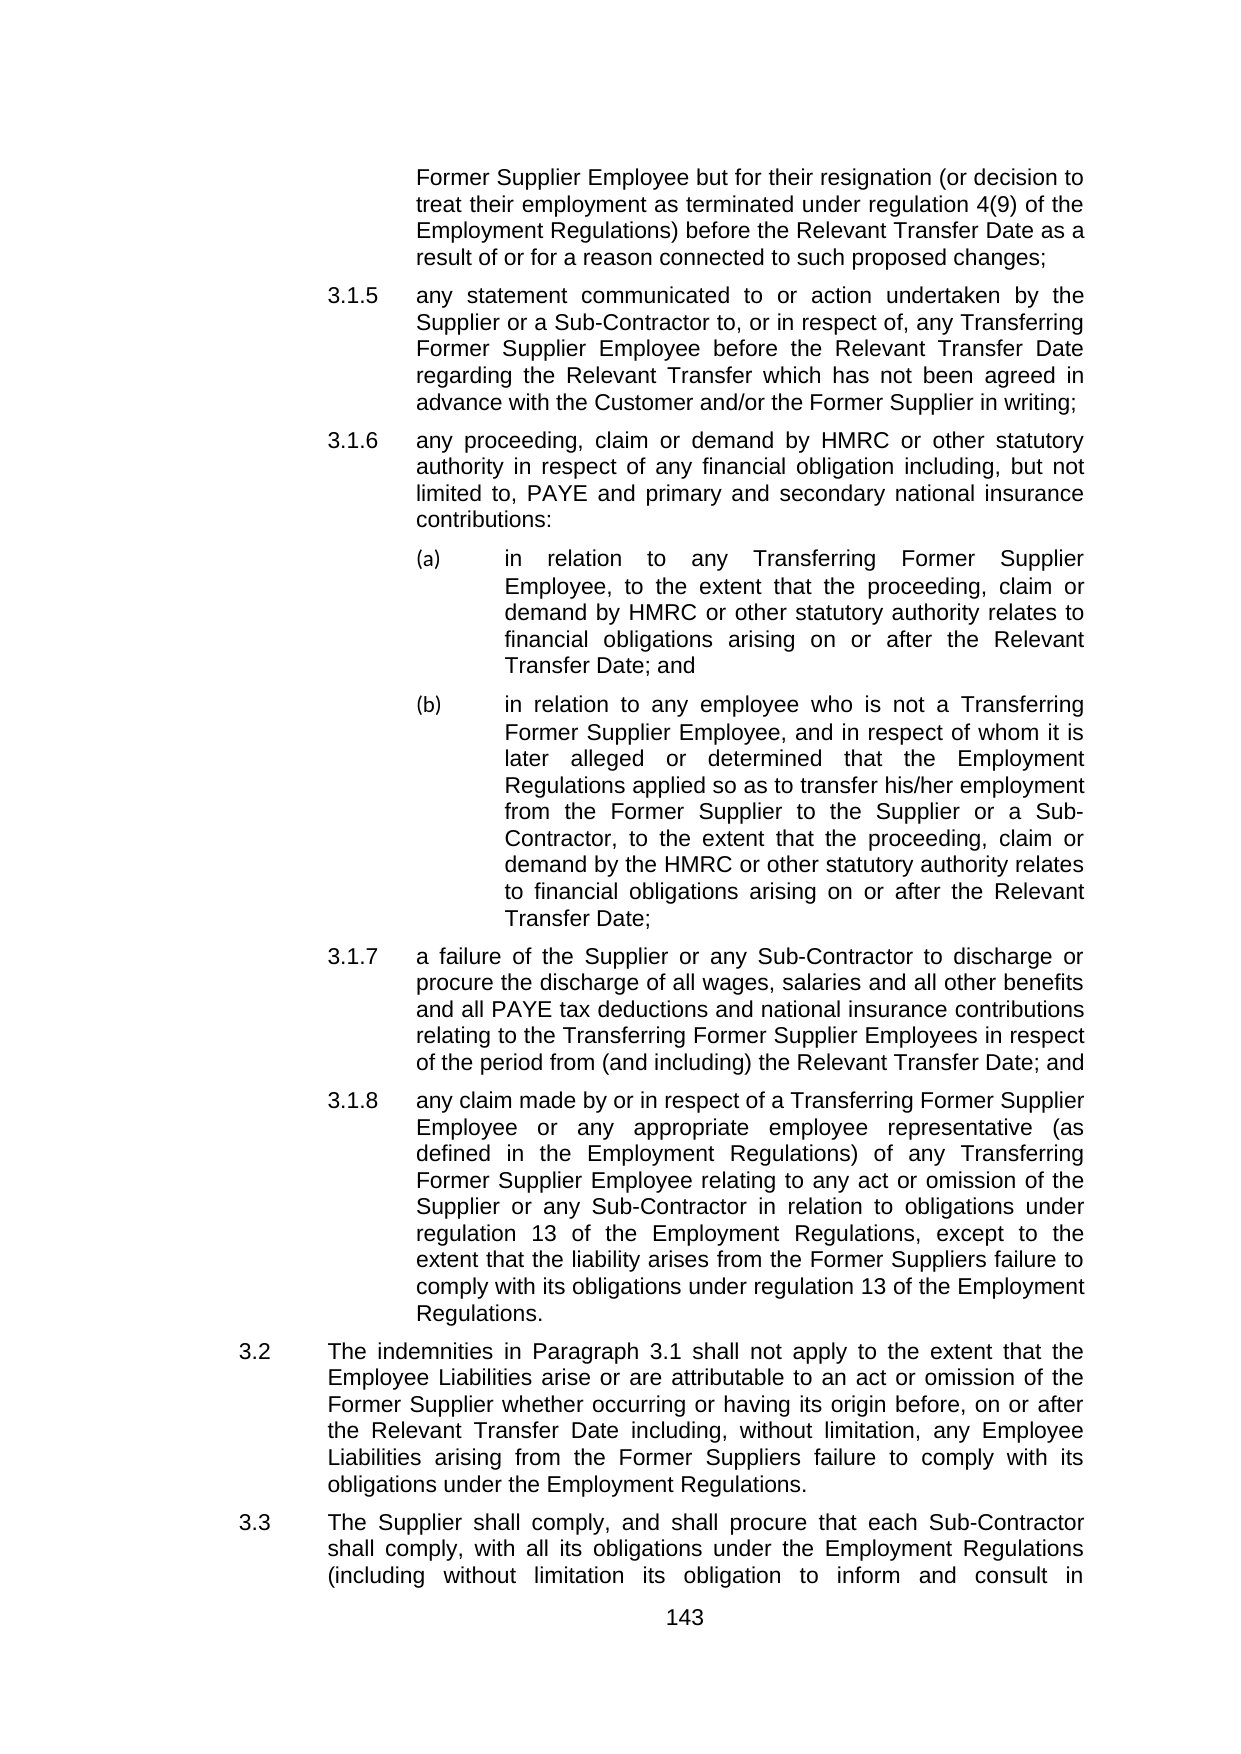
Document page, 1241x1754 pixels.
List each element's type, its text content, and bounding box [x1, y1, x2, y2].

list any claim made by or in respect of a Transferring Former Supplier Employee or any appropriate employee representative (as defined in the Employment Regulations) of any Transferring Former Supplier Employee relating to any act or omission of the Supplier or any Sub-Contractor in relation to obligations under regulation 13 of the Employment Regulations, except to the extent that the liability arises from the Former Suppliers failure to comply with its obligations under regulation 13 of the Employment Regulations. [327, 1087, 1085, 1326]
list Former Supplier Employee but for their resignation (or decision to treat their employment as terminated under regulation 4(9) of the Employment Regulations) before the Relevant Transfer Date as a result of or for a reason connected to such proposed changes; [327, 150, 1085, 270]
list in relation to any Transferring Former Supplier Employee, to the extent that the proceeding, claim or demand by HMRC or other statutory authority relates to financial obligations arising on or after the Relevant Transfer Date; and [416, 544, 1085, 679]
list any statement communicated to or action undertaken by the Supplier or a Sub-Contractor to, or in respect of, any Transferring Former Supplier Employee before the Relevant Transfer Date regarding the Relevant Transfer which has not been agreed in advance with the Customer and/or the Former Supplier in writing; [327, 282, 1085, 415]
list a failure of the Supplier or any Sub-Contractor to discharge or procure the discharge of all wages, salaries and all other benefits and all PAYE tax deductions and national insurance contributions relating to the Transferring Former Supplier Employees in respect of the period from (and including) the Relevant Transfer Date; and [327, 943, 1085, 1075]
list any proceeding, claim or demand by HMRC or other statutory authority in respect of any financial obligation including, but not limited to, PAYE and primary and secondary national insurance contributions: [327, 427, 1085, 533]
list The Supplier shall comply, and shall procure that each Sub-Contractor shall comply, with all its obligations under the Employment Regulations (including without limitation its obligation to inform and consult in [239, 1509, 1085, 1588]
list The indemnities in Paragraph 3.1 shall not apply to the extent that the Employee Liabilities arise or are attributable to an act or omission of the Former Supplier whether occurring or having its origin before, on or after the Relevant Transfer Date including, without limitation, any Employee Liabilities arising from the Former Suppliers failure to comply with its obligations under the Employment Regulations. [239, 1338, 1085, 1497]
list in relation to any employee who is not a Transferring Former Supplier Employee, and in respect of whom it is later alleged or determined that the Employment Regulations applied so as to transfer his/her employment from the Former Supplier to the Supplier or a Sub-Contractor, to the extent that the proceeding, claim or demand by the HMRC or other statutory authority relates to financial obligations arising on or after the Relevant Transfer Date; [416, 690, 1085, 931]
